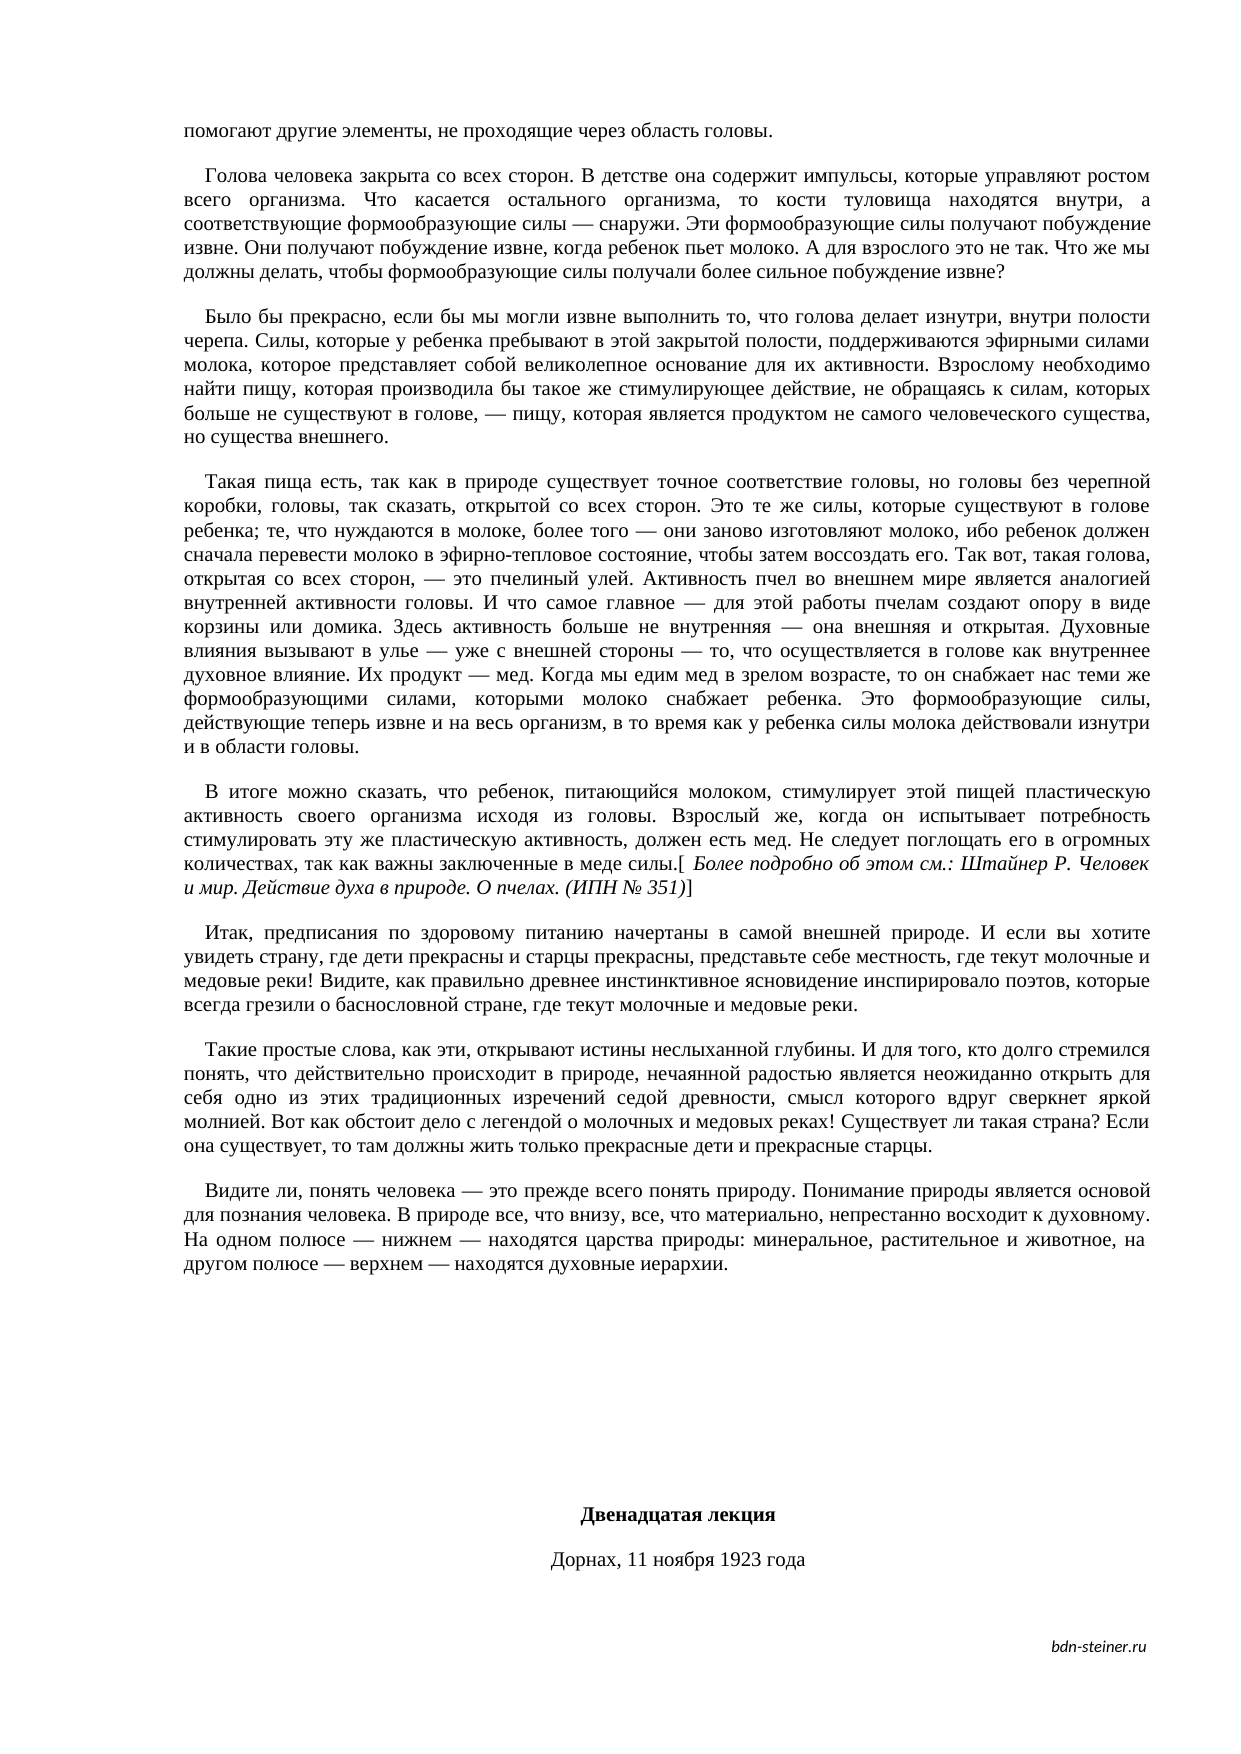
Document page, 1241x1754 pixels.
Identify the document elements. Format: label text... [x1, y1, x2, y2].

text Итак, предписания по здоровому питанию начертаны в самой внешней природе. И если вы хотите увидеть страну, где дети прекрасны и старцы прекрасны, представьте себе местность, где текут молочные и медовые реки! Видите, как правильно древнее инстинктивное ясновидение инспирировало поэтов, которые всегда грезили о баснословной стране, где текут молочные и медовые реки. [184, 920, 1152, 1016]
text Такие простые слова, как эти, открывают истины неслыханной глубины. И для того, кто долго стремился понять, что действительно происходит в природе, нечаянной радостью является неожиданно открыть для себя одно из этих традиционных изречений седой древности, смысл которого вдруг сверкнет яркой молнией. Вот как обстоит дело с легендой о молочных и медовых реках! Существует ли такая страна? Если она существует, то там должны жить только прекрасные дети и прекрасные старцы. [184, 1037, 1152, 1157]
text помогают другие элементы, не проходящие через область головы. [184, 118, 1152, 142]
text Было бы прекрасно, если бы мы могли извне выполнить то, что голова делает изнутри, внутри полости черепа. Силы, которые у ребенка пребывают в этой закрытой полости, поддерживаются эфирными силами молока, которое представляет собой великолепное основание для их активности. Взрослому необходимо найти пищу, которая производила бы такое же стимулирующее действие, не обращаясь к силам, которых больше не существуют в голове, — пищу, которая является продуктом не самого человеческого существа, но существа внешнего. [184, 304, 1152, 448]
text Голова человека закрыта со всех сторон. В детстве она содержит импульсы, которые управляют ростом всего организма. Что касается остального организма, то кости туловища находятся внутри, а соответствующие формообразующие силы — снаружи. Эти формообразующие силы получают побуждение извне. Они получают побуждение извне, когда ребенок пьет молоко. А для взрослого это не так. Что же мы должны делать, чтобы формообразующие силы получали более сильное побуждение извне? [184, 163, 1152, 283]
text Видите ли, понять человека — это прежде всего понять природу. Понимание природы является основой для познания человека. В природе все, что внизу, все, что материально, непрестанно восходит к духовному. На одном полюсе — нижнем — находятся царства природы: минеральное, растительное и животное, на другом полюсе — верхнем — находятся духовные иерархии. [184, 1178, 1152, 1274]
text Дорнах, 11 ноября 1923 года [184, 1547, 1152, 1571]
text Двенадцатая лекция [184, 1502, 1152, 1526]
text В итоге можно сказать, что ребенок, питающийся молоком, стимулирует этой пищей пластическую активность своего организма исходя из головы. Взрослый же, когда он испытывает потребность стимулировать эту же пластическую активность, должен есть мед. Не следует поглощать его в огромных количествах, так как важны заключенные в меде силы.[ Более подробно об этом см.: Штайнер Р. Человек и мир. Действие духа в природе. О пчелах. (ИПН № 351)] [184, 779, 1152, 899]
text Такая пища есть, так как в природе существует точное соответствие головы, но головы без черепной коробки, головы, так сказать, открытой со всех сторон. Это те же силы, которые существуют в голове ребенка; те, что нуждаются в молоке, более того — они заново изготовляют молоко, ибо ребенок должен сначала перевести молоко в эфирно-тепловое состояние, чтобы затем воссоздать его. Так вот, такая голова, открытая со всех сторон, — это пчелиный улей. Активность пчел во внешнем мире является аналогией внутренней активности головы. И что самое главное — для этой работы пчелам создают опору в виде корзины или домика. Здесь активность больше не внутренняя — она внешняя и открытая. Духовные влияния вызывают в улье — уже с внешней стороны — то, что осуществляется в голове как внутреннее духовное влияние. Их продукт — мед. Когда мы едим мед в зрелом возрасте, то он снабжает нас теми же формообразующими силами, которыми молоко снабжает ребенка. Это формообразующие силы, действующие теперь извне и на весь организм, в то время как у ребенка силы молока действовали изнутри и в области головы. [184, 469, 1152, 758]
